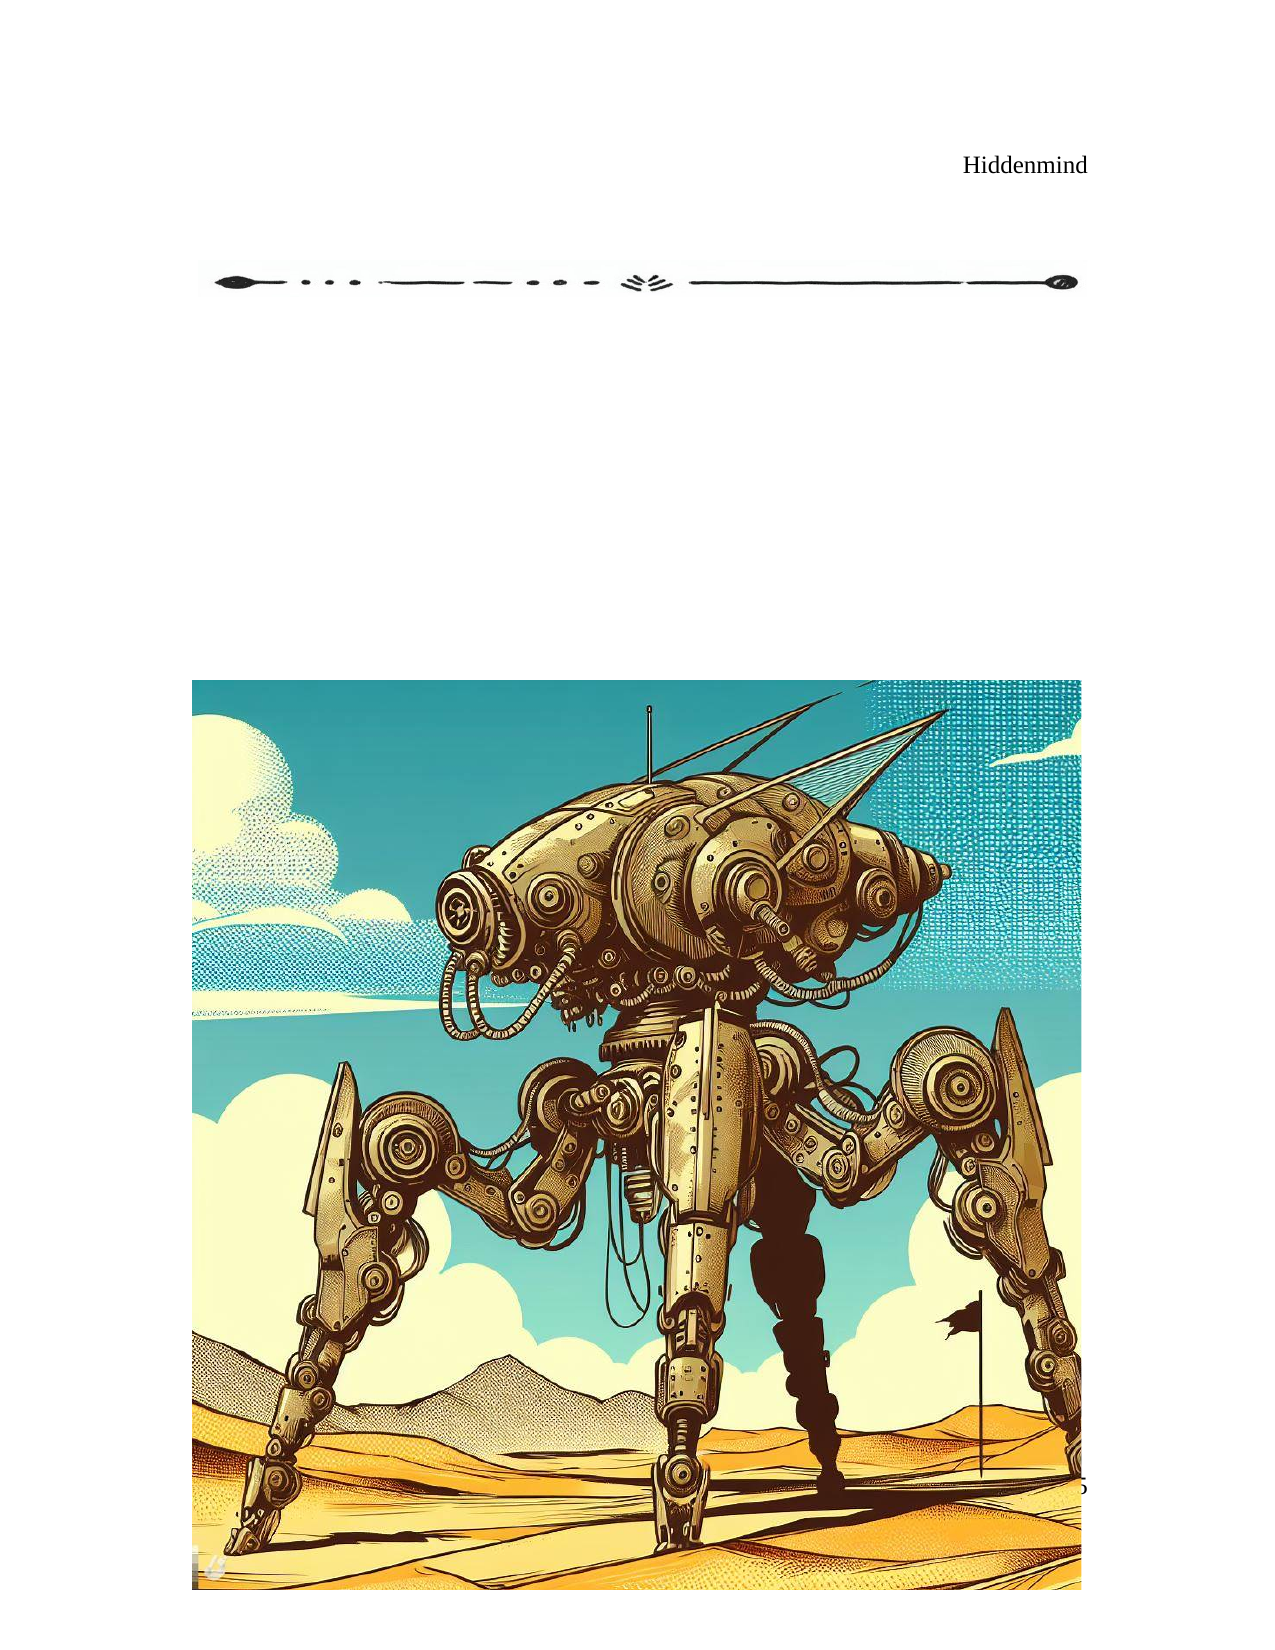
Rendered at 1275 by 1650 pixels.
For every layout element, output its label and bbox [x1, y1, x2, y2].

picture [198, 260, 1088, 297]
picture [192, 680, 1082, 1590]
